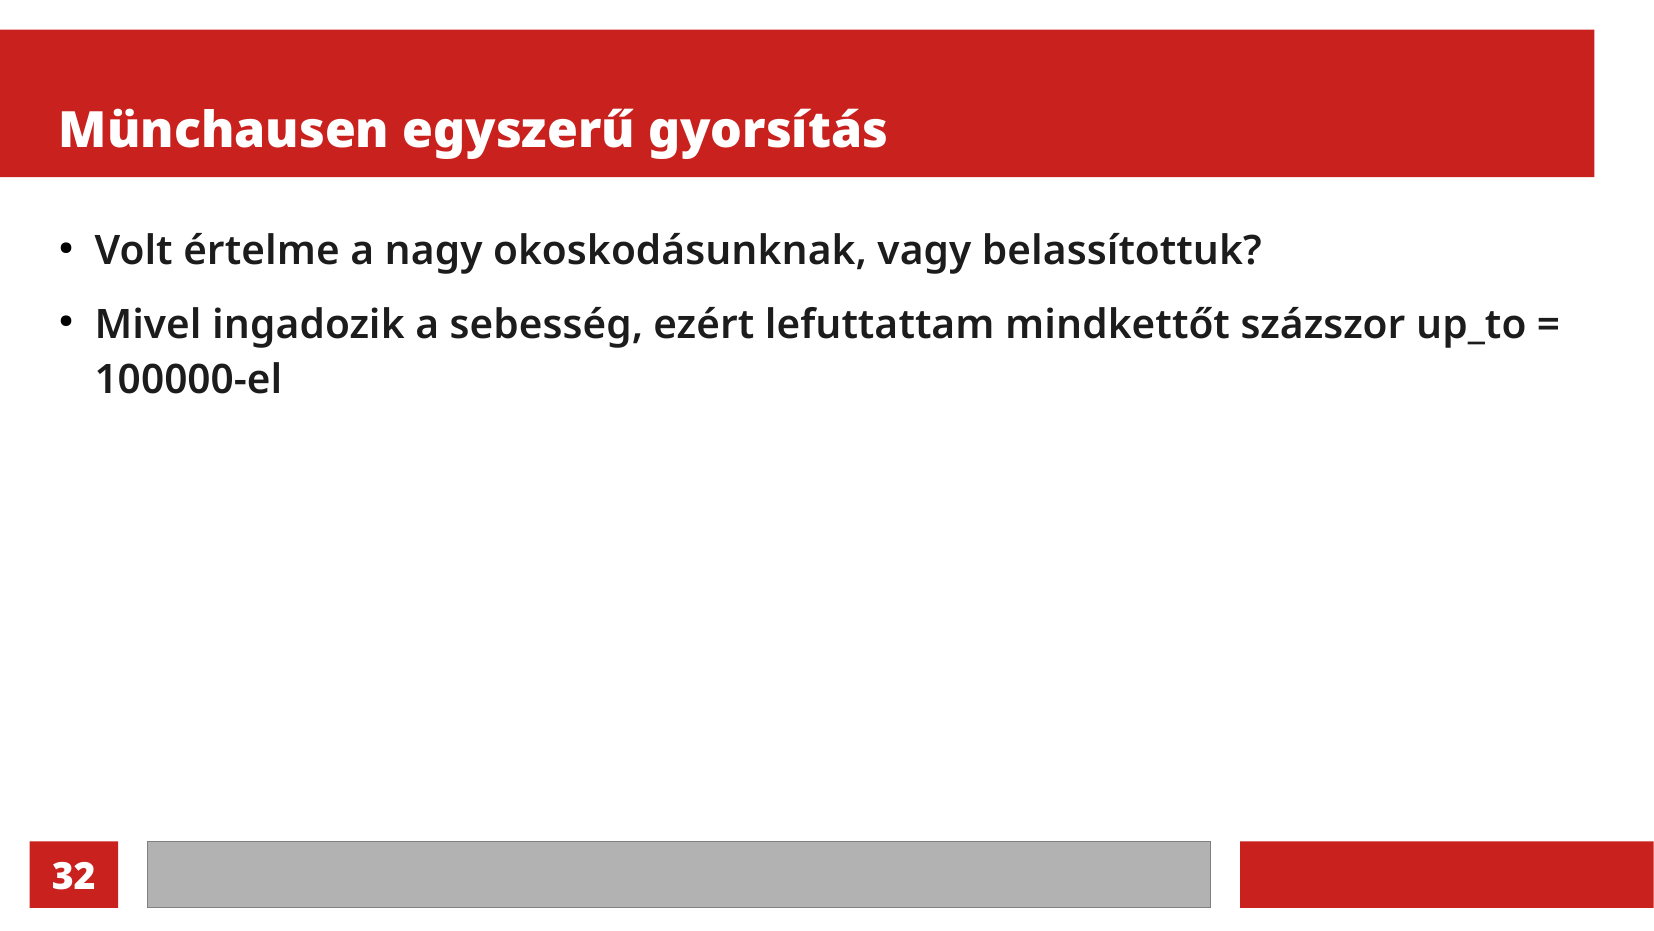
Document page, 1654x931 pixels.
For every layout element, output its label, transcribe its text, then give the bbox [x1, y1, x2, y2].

title Münchausen egyszerű gyorsítás [59, 44, 1595, 163]
list Volt értelme a nagy okoskodásunknak, vagy belassítottuk? Mivel ingadozik a sebesség, ezért lefuttattam mindkettőt százszor up_to = 100000-el [59, 221, 1565, 768]
